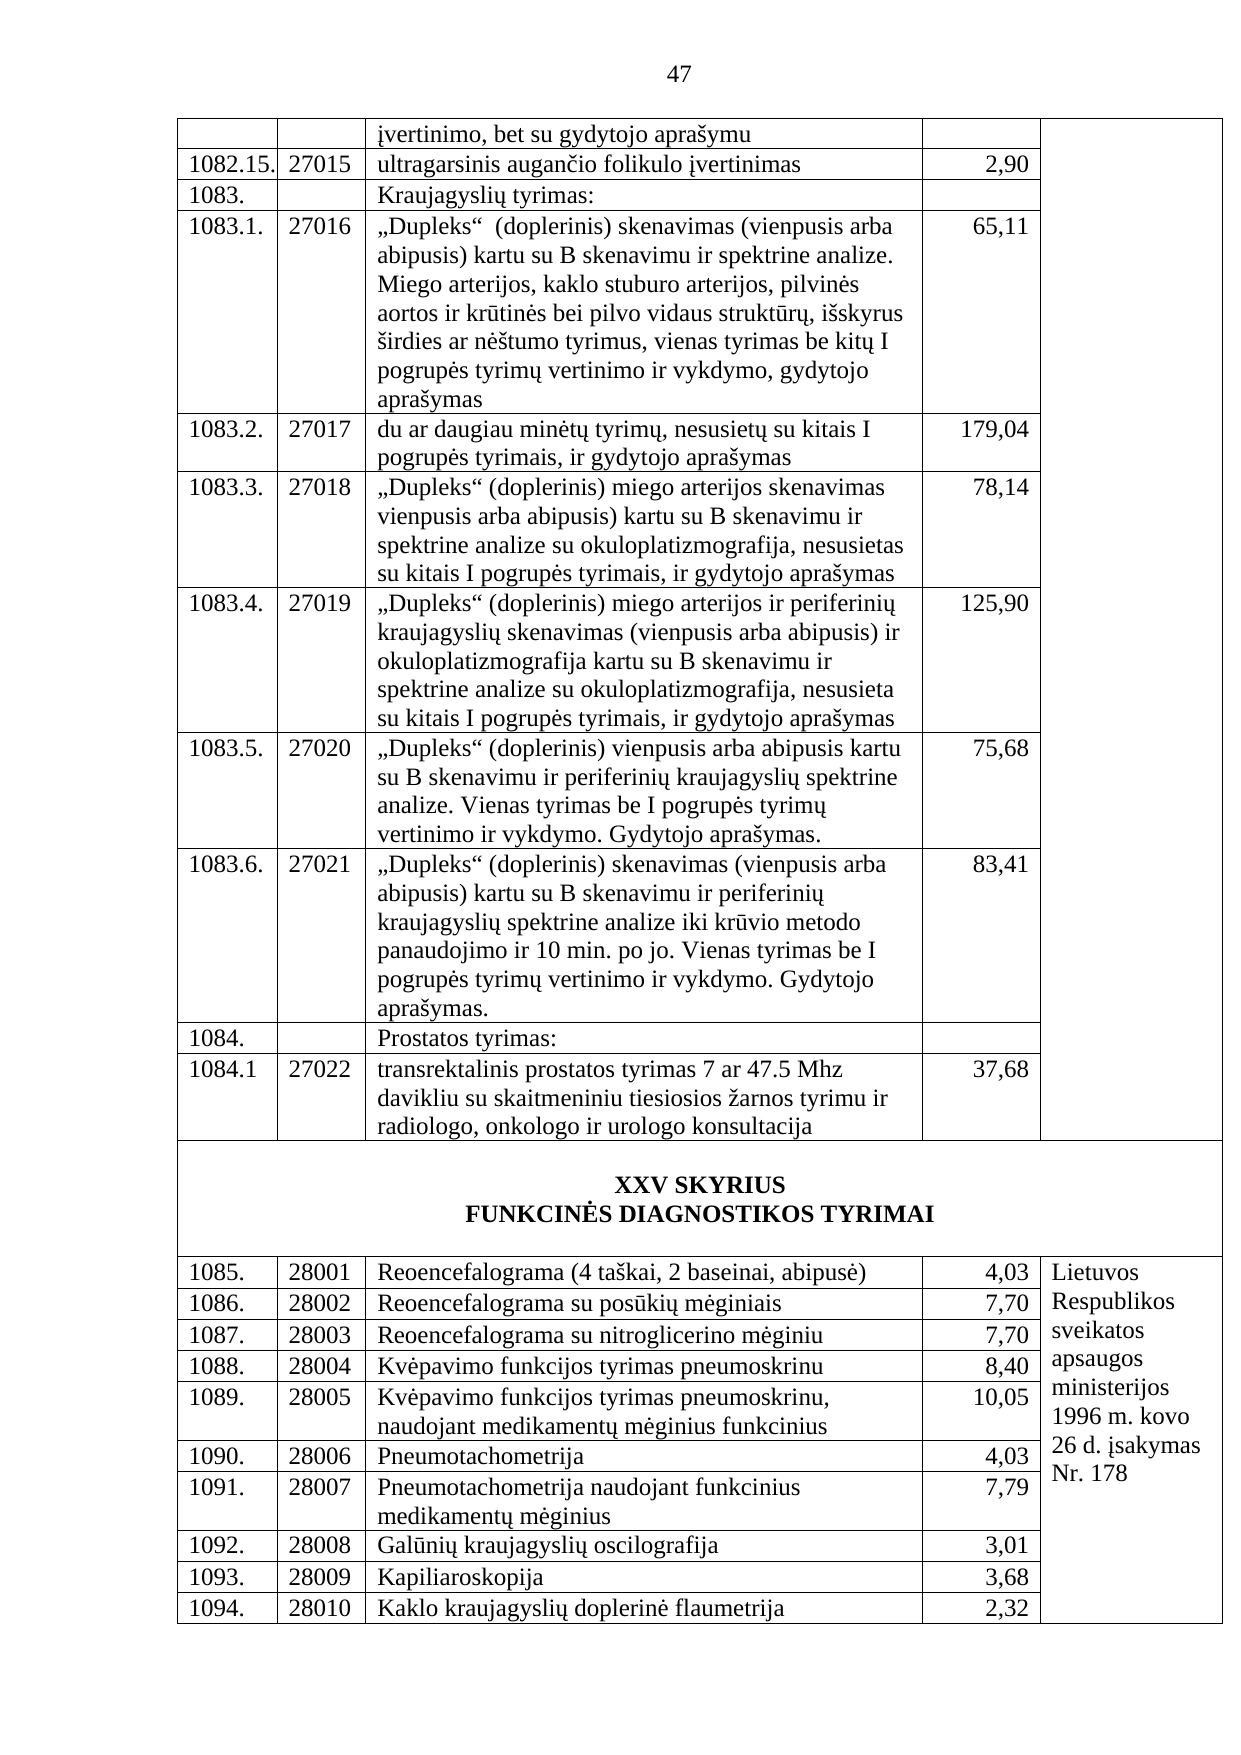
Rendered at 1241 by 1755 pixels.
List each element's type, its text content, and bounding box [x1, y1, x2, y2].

table_cell Galūnių kraujagyslių oscilografija [366, 1531, 922, 1561]
table_cell ultragarsinis augančio folikulo įvertinimas [366, 149, 922, 179]
table_cell 1087. [178, 1320, 277, 1350]
table_cell 1083. [178, 180, 277, 210]
table_cell Kvėpavimo funkcijos tyrimas pneumoskrinu [366, 1351, 922, 1381]
table_cell 1092. [178, 1531, 277, 1561]
table_cell 1093. [178, 1562, 277, 1592]
table_cell 78,14 [923, 472, 1040, 587]
table_cell [278, 180, 365, 210]
table_cell 2,90 [923, 149, 1040, 179]
table_cell du ar daugiau minėtų tyrimų, nesusietų su kitais I pogrupės tyrimais, ir gydytojo aprašymas [366, 414, 922, 471]
table_cell 27021 [278, 849, 365, 1022]
table_cell 1085. [178, 1257, 277, 1287]
table_cell 1083.6. [178, 849, 277, 1022]
table_cell „Dupleks“ (doplerinis) miego arterijos ir periferinių kraujagyslių skenavimas (vienpusis arba abipusis) ir okuloplatizmografija kartu su B skenavimu ir spektrine analize su okuloplatizmografija, nesusieta su kitais I pogrupės tyrimais, ir gydytojo aprašymas [366, 588, 922, 732]
table_cell 10,05 [923, 1382, 1040, 1440]
table_cell 3,68 [923, 1562, 1040, 1592]
table_cell Reoencefalograma su posūkių mėginiais [366, 1289, 922, 1319]
table_cell 125,90 [923, 588, 1040, 732]
table_cell 1083.1. [178, 211, 277, 413]
table_cell 27019 [278, 588, 365, 732]
table_cell Pneumotachometrija naudojant funkcinius medikamentų mėginius [366, 1472, 922, 1529]
table_cell [923, 119, 1040, 148]
table_cell 1084.1 [178, 1054, 277, 1140]
table_cell 2,32 [923, 1593, 1040, 1623]
table_cell [278, 1023, 365, 1053]
table_cell Kraujagyslių tyrimas: [366, 180, 922, 210]
table_cell 83,41 [923, 849, 1040, 1022]
table_cell 1094. [178, 1593, 277, 1623]
table_cell 28004 [278, 1351, 365, 1381]
table_cell „Dupleks“ (doplerinis) skenavimas (vienpusis arba abipusis) kartu su B skenavimu ir spektrine analize. Miego arterijos, kaklo stuburo arterijos, pilvinės aortos ir krūtinės bei pilvo vidaus struktūrų, išskyrus širdies ar nėštumo tyrimus, vienas tyrimas be kitų I pogrupės tyrimų vertinimo ir vykdymo, gydytojo aprašymas [366, 211, 922, 413]
table_cell 28001 [278, 1257, 365, 1287]
table_cell 27016 [278, 211, 365, 413]
table_cell 27020 [278, 733, 365, 848]
table_cell [1041, 119, 1222, 1140]
table_cell 1082.15. [178, 149, 277, 179]
table_cell 4,03 [923, 1441, 1040, 1471]
table_cell 28009 [278, 1562, 365, 1592]
table_cell 1084. [178, 1023, 277, 1053]
table_cell [923, 180, 1040, 210]
table_cell transrektalinis prostatos tyrimas 7 ar 47.5 Mhz davikliu su skaitmeniniu tiesiosios žarnos tyrimu ir radiologo, onkologo ir urologo konsultacija [366, 1054, 922, 1140]
table_cell 28008 [278, 1531, 365, 1561]
table_cell 4,03 [923, 1257, 1040, 1287]
table_cell „Dupleks“ (doplerinis) vienpusis arba abipusis kartu su B skenavimu ir periferinių kraujagyslių spektrine analize. Vienas tyrimas be I pogrupės tyrimų vertinimo ir vykdymo. Gydytojo aprašymas. [366, 733, 922, 848]
table_cell 28002 [278, 1289, 365, 1319]
table_cell 27017 [278, 414, 365, 471]
table_cell Pneumotachometrija [366, 1441, 922, 1471]
table_cell 28005 [278, 1382, 365, 1440]
table_cell 27018 [278, 472, 365, 587]
table_cell 3,01 [923, 1531, 1040, 1561]
table_cell 8,40 [923, 1351, 1040, 1381]
table_cell 28003 [278, 1320, 365, 1350]
table_cell 27015 [278, 149, 365, 179]
table_cell 1083.4. [178, 588, 277, 732]
table_cell 1091. [178, 1472, 277, 1529]
table_cell Prostatos tyrimas: [366, 1023, 922, 1053]
table_cell 7,79 [923, 1472, 1040, 1529]
table_cell XXV SKYRIUS FUNKCINĖS DIAGNOSTIKOS TYRIMAI [178, 1141, 1222, 1256]
table_cell 7,70 [923, 1320, 1040, 1350]
table_cell 1083.2. [178, 414, 277, 471]
table_cell Reoencefalograma su nitroglicerino mėginiu [366, 1320, 922, 1350]
table_cell Kaklo kraujagyslių doplerinė flaumetrija [366, 1593, 922, 1623]
table_cell 28006 [278, 1441, 365, 1471]
table_cell 75,68 [923, 733, 1040, 848]
table_cell 7,70 [923, 1289, 1040, 1319]
table_cell 28007 [278, 1472, 365, 1529]
table_cell 1083.5. [178, 733, 277, 848]
table_cell Kapiliaroskopija [366, 1562, 922, 1592]
table_cell Kvėpavimo funkcijos tyrimas pneumoskrinu, naudojant medikamentų mėginius funkcinius [366, 1382, 922, 1440]
table_cell [923, 1023, 1040, 1053]
table_cell 1086. [178, 1289, 277, 1319]
table_cell „Dupleks“ (doplerinis) skenavimas (vienpusis arba abipusis) kartu su B skenavimu ir periferinių kraujagyslių spektrine analize iki krūvio metodo panaudojimo ir 10 min. po jo. Vienas tyrimas be I pogrupės tyrimų vertinimo ir vykdymo. Gydytojo aprašymas. [366, 849, 922, 1022]
table_cell 1090. [178, 1441, 277, 1471]
table_cell [178, 119, 277, 148]
table_cell „Dupleks“ (doplerinis) miego arterijos skenavimas vienpusis arba abipusis) kartu su B skenavimu ir spektrine analize su okuloplatizmografija, nesusietas su kitais I pogrupės tyrimais, ir gydytojo aprašymas [366, 472, 922, 587]
table_cell 1083.3. [178, 472, 277, 587]
table_cell 65,11 [923, 211, 1040, 413]
table_cell 28010 [278, 1593, 365, 1623]
table_cell Lietuvos Respublikos sveikatos apsaugos ministerijos 1996 m. kovo 26 d. įsakymas Nr. 178 [1041, 1257, 1222, 1623]
table_cell 1088. [178, 1351, 277, 1381]
table_cell 27022 [278, 1054, 365, 1140]
table_cell 37,68 [923, 1054, 1040, 1140]
table_cell Reoencefalograma (4 taškai, 2 baseinai, abipusė) [366, 1257, 922, 1287]
table_cell 1089. [178, 1382, 277, 1440]
table_cell įvertinimo, bet su gydytojo aprašymu [366, 119, 922, 148]
table_cell 179,04 [923, 414, 1040, 471]
table_cell [278, 119, 365, 148]
